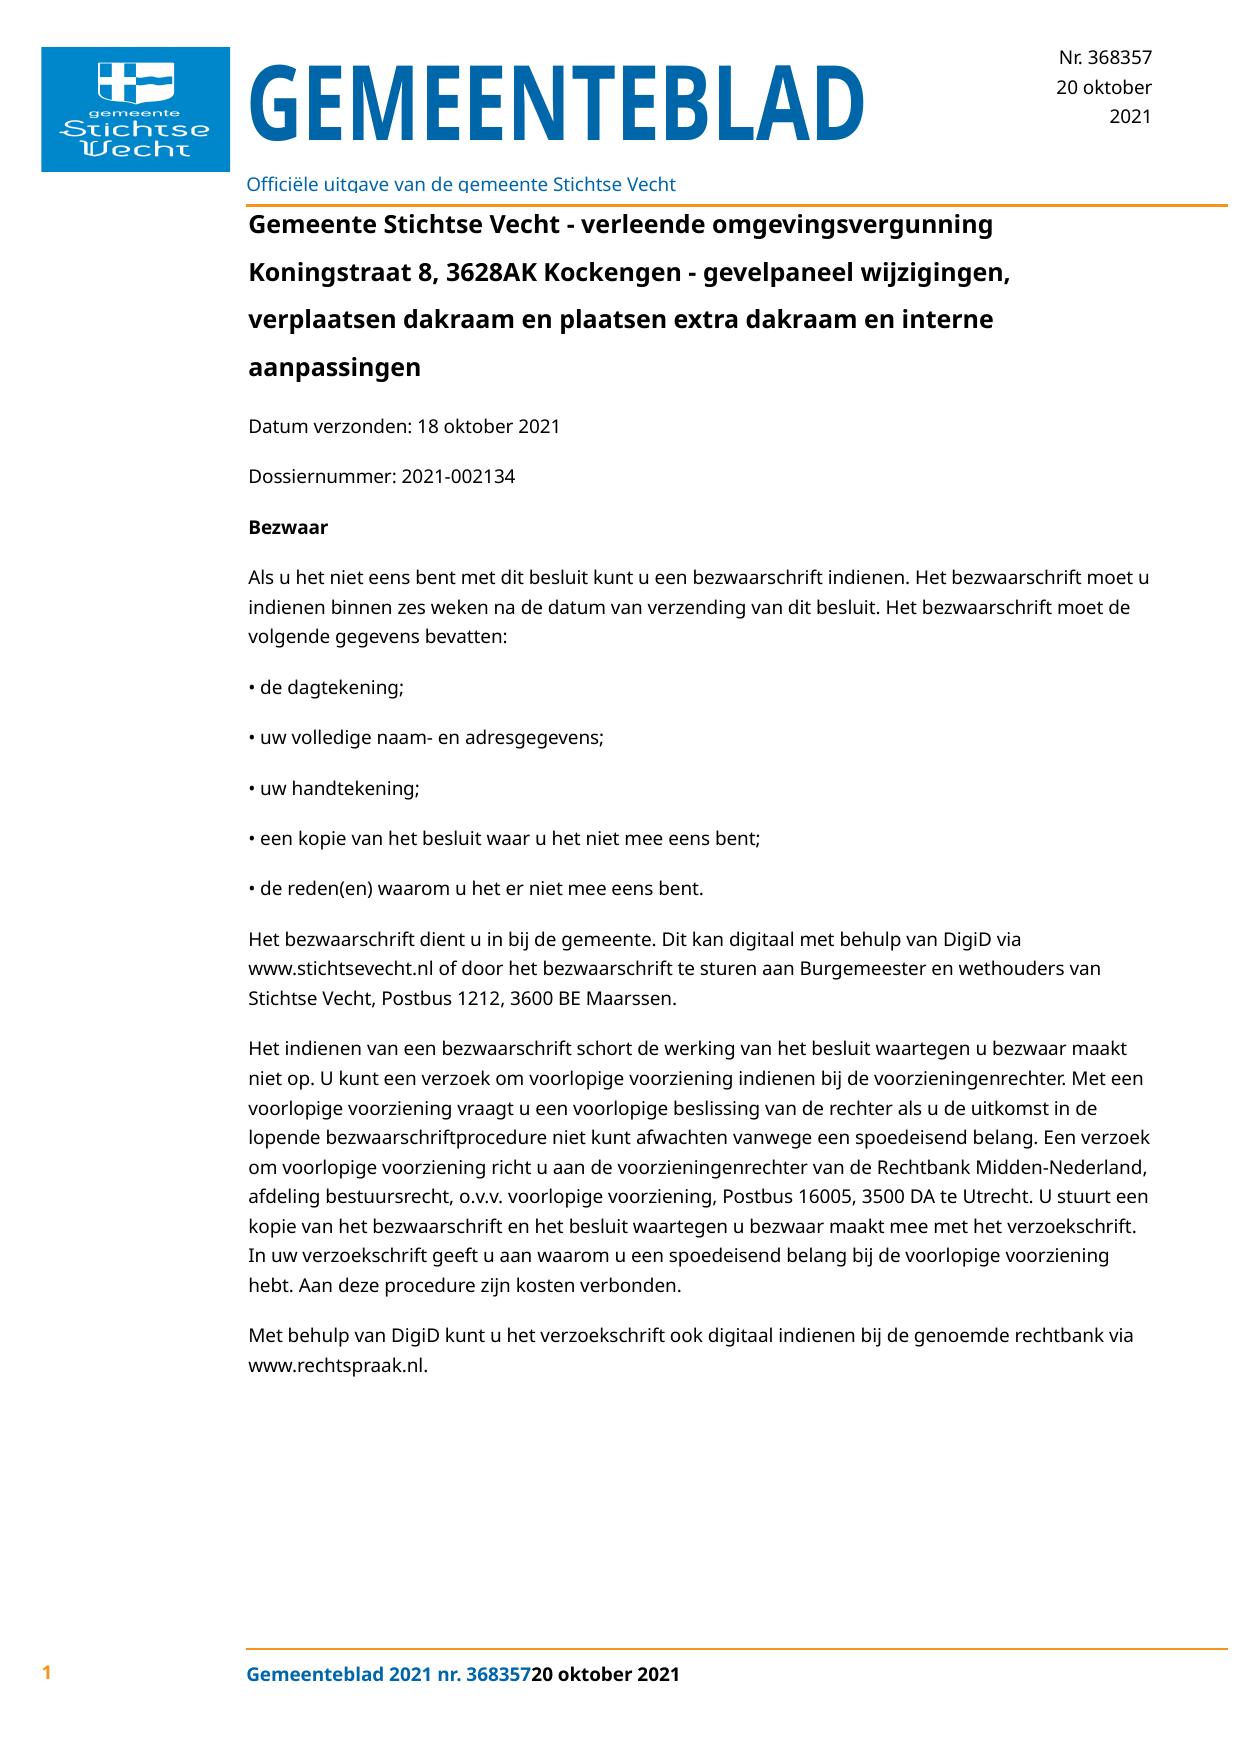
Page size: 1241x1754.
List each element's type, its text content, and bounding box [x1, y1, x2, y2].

text Met behulp van DigiD kunt u het verzoekschrift ook digitaal indienen bij de genoemde rechtbank via www.rechtspraak.nl. [248, 1323, 1152, 1378]
text Als u het niet eens bent met dit besluit kunt u een bezwaarschrift indienen. Het bezwaarschrift moet u indienen binnen zes weken na de datum van verzending van dit besluit. Het bezwaarschrift moet de volgende gegevens bevatten: [248, 564, 1152, 649]
text • de dagtekening; [248, 674, 1152, 700]
picture [99, 63, 135, 101]
picture [137, 63, 174, 103]
text • uw handtekening; [248, 775, 1152, 801]
text Het bezwaarschrift dient u in bij de gemeente. Dit kan digitaal met behulp van DigiD via www.stichtsevecht.nl of door het bezwaarschrift te sturen aan Burgemeester en wethouders van Stichtse Vecht, Postbus 1212, 3600 BE Maarssen. [248, 926, 1152, 1011]
text • de reden(en) waarom u het er niet mee eens bent. [248, 876, 1152, 901]
text Bezwaar [248, 514, 1152, 540]
text • een kopie van het besluit waar u het niet mee eens bent; [248, 825, 1152, 851]
text Gemeente Stichtse Vecht - verleende omgevingsvergunning Koningstraat 8, 3628AK Kockengen - gevelpaneel wijzigingen, verplaatsen dakraam en plaatsen extra dakraam en interne aanpassingen [248, 207, 1152, 384]
text Datum verzonden: 18 oktober 2021 [248, 413, 1152, 439]
text Dossiernummer: 2021-002134 [248, 463, 1152, 489]
text • uw volledige naam- en adresgegevens; [248, 724, 1152, 750]
text Het indienen van een bezwaarschrift schort de werking van het besluit waartegen u bezwaar maakt niet op. U kunt een verzoek om voorlopige voorziening indienen bij de voorzieningenrechter. Met een voorlopige voorziening vraagt u een voorlopige beslissing van de rechter als u de uitkomst in de lopende bezwaarschriftprocedure niet kunt afwachten vanwege een spoedeisend belang. Een verzoek om voorlopige voorziening richt u aan de voorzieningenrechter van de Rechtbank Midden-Nederland, afdeling bestuursrecht, o.v.v. voorlopige voorziening, Postbus 16005, 3500 DA te Utrecht. U stuurt een kopie van het bezwaarschrift en het besluit waartegen u bezwaar maakt mee met het verzoekschrift. In uw verzoekschrift geeft u aan waarom u een spoedeisend belang bij de voorlopige voorziening hebt. Aan deze procedure zijn kosten verbonden. [248, 1036, 1152, 1298]
